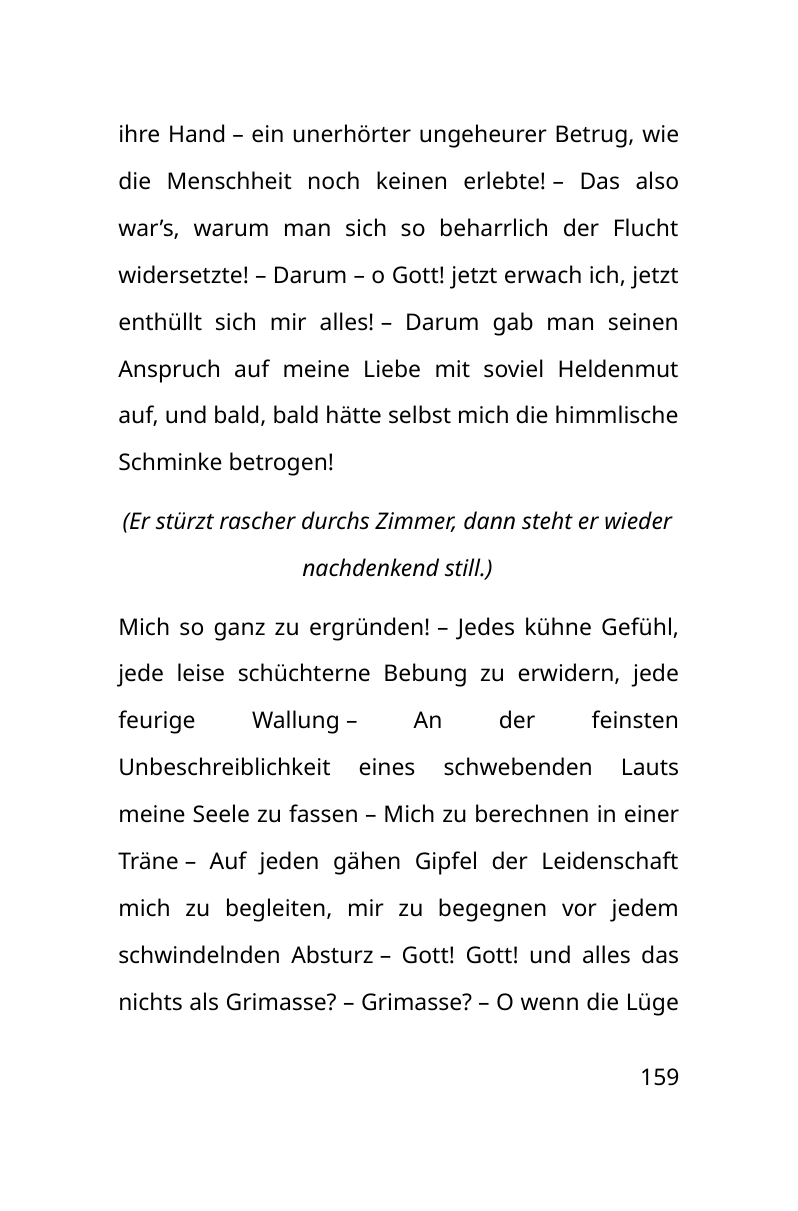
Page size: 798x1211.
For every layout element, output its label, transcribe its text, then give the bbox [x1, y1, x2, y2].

text ihre Hand – ein unerhörter ungeheurer Betrug, wie die Menschheit noch keinen erlebte! – Das also war’s, warum man sich so beharrlich der Flucht widersetzte! – Darum – o Gott! jetzt erwach ich, jetzt enthüllt sich mir alles! – Darum gab man seinen Anspruch auf meine Liebe mit soviel Heldenmut auf, und bald, bald hätte selbst mich die himmlische Schminke betrogen! [118, 118, 679, 477]
text Mich so ganz zu ergründen! – Jedes kühne Gefühl, jede leise schüchterne Bebung zu erwidern, jede feurige Wallung – An der feinsten Unbeschreiblichkeit eines schwebenden Lauts meine Seele zu fassen – Mich zu berechnen in einer Träne – Auf jeden gähen Gipfel der Leidenschaft mich zu begleiten, mir zu begegnen vor jedem schwindelnden Absturz – Gott! Gott! und alles das nichts als Grimasse? – Grimasse? – O wenn die Lüge [118, 610, 679, 1017]
text (Er stürzt rascher durchs Zimmer, dann steht er wieder nachdenkend still.) [118, 505, 679, 583]
